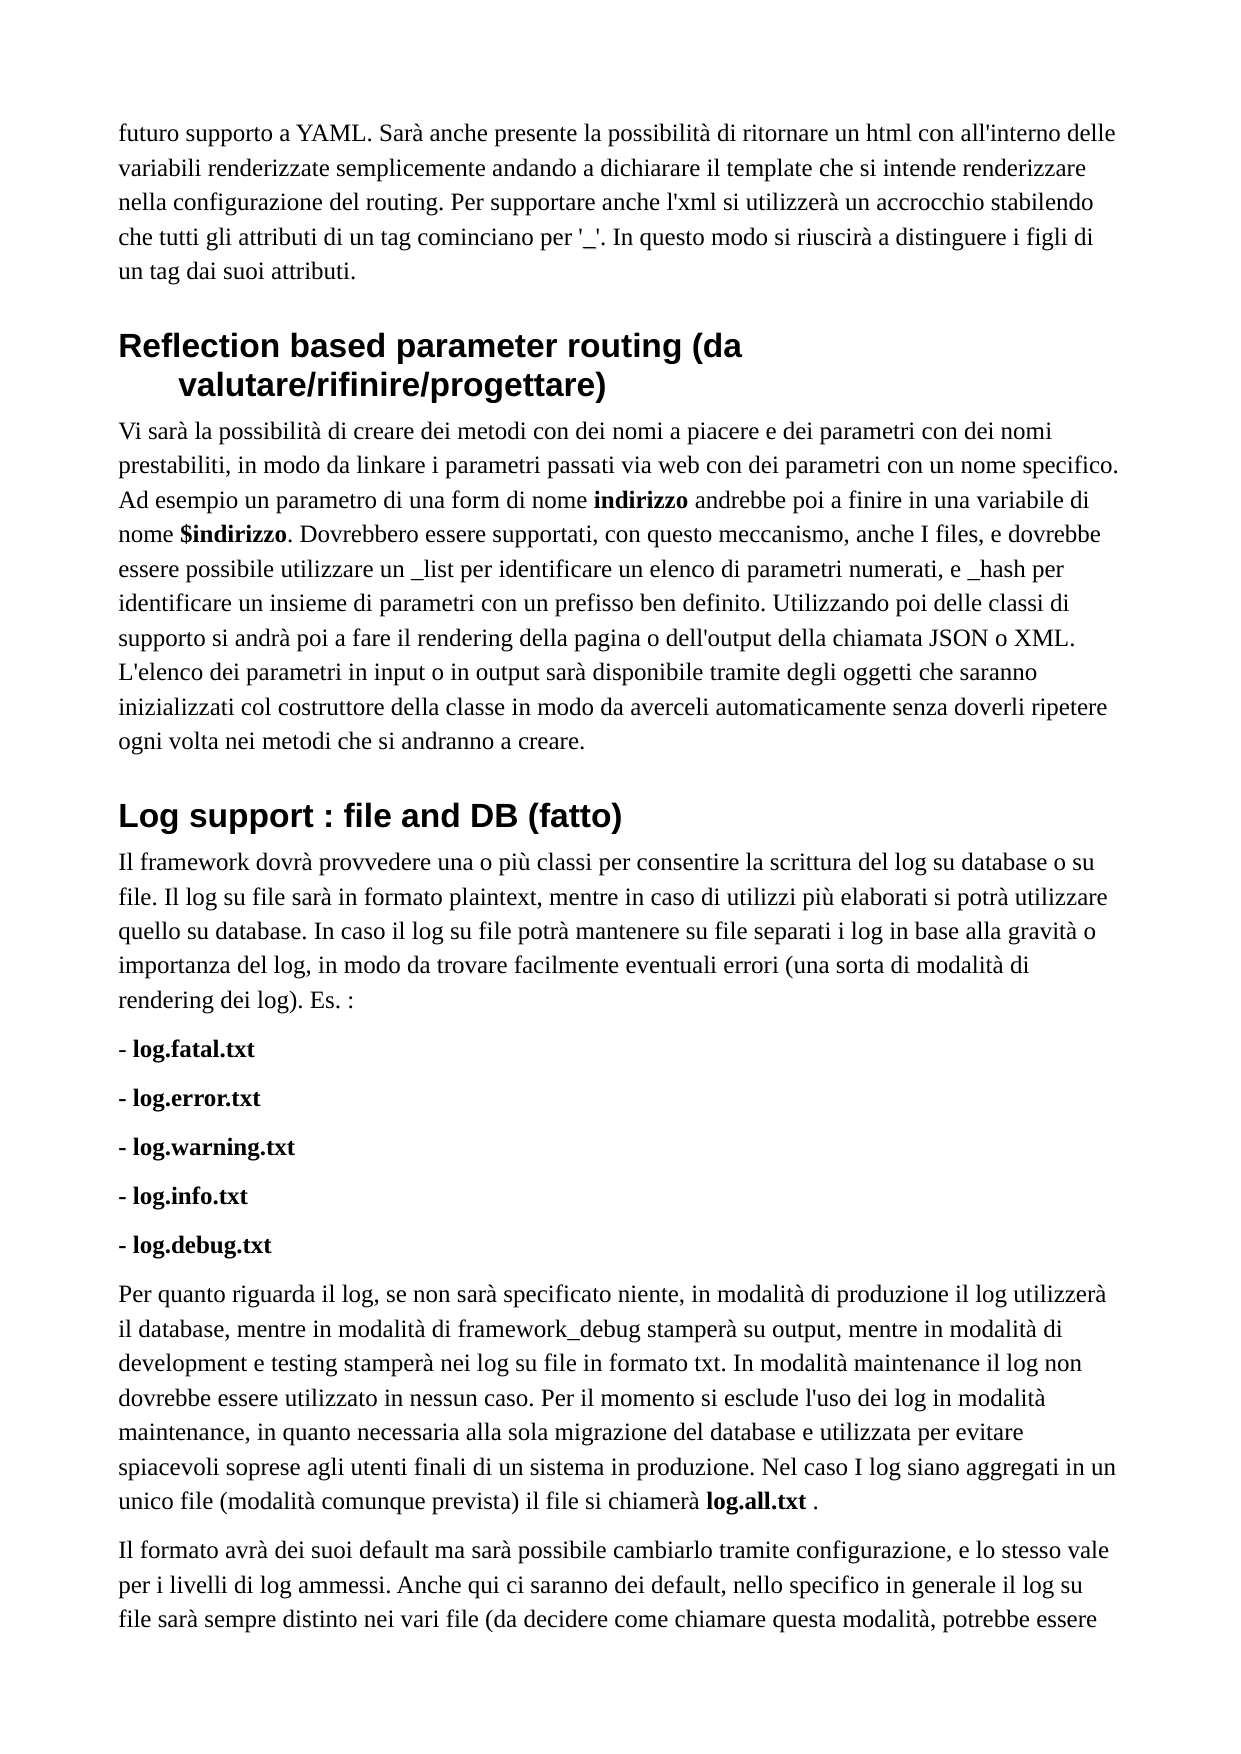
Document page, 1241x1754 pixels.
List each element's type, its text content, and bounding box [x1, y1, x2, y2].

text Per quanto riguarda il log, se non sarà specificato niente, in modalità di produzione il log utilizzerà il database, mentre in modalità di framework_debug stamperà su output, mentre in modalità di development e testing stamperà nei log su file in formato txt. In modalità maintenance il log non dovrebbe essere utilizzato in nessun caso. Per il momento si esclude l'uso dei log in modalità maintenance, in quanto necessaria alla sola migrazione del database e utilizzata per evitare spiacevoli soprese agli utenti finali di un sistema in produzione. Nel caso I log siano aggregati in un unico file (modalità comunque prevista) il file si chiamerà log.all.txt . [118, 1279, 1122, 1515]
text Il formato avrà dei suoi default ma sarà possibile cambiarlo tramite configurazione, e lo stesso vale per i livelli di log ammessi. Anche qui ci saranno dei default, nello specifico in generale il log su file sarà sempre distinto nei vari file (da decidere come chiamare questa modalità, potrebbe essere [118, 1535, 1122, 1633]
subtitle Log support : file and DB (fatto) [118, 796, 1122, 834]
subtitle Reflection based parameter routing (da valutare/rifinire/progettare) [118, 326, 1122, 403]
text - log.warning.txt [118, 1132, 1122, 1161]
text Il framework dovrà provvedere una o più classi per consentire la scrittura del log su database o su file. Il log su file sarà in formato plaintext, mentre in caso di utilizzi più elaborati si potrà utilizzare quello su database. In caso il log su file potrà mantenere su file separati i log in base alla gravità o importanza del log, in modo da trovare facilmente eventuali errori (una sorta di modalità di rendering dei log). Es. : [118, 847, 1122, 1014]
text - log.error.txt [118, 1083, 1122, 1112]
text futuro supporto a YAML. Sarà anche presente la possibilità di ritornare un html con all'interno delle variabili renderizzate semplicemente andando a dichiarare il template che si intende renderizzare nella configurazione del routing. Per supportare anche l'xml si utilizzerà un accrocchio stabilendo che tutti gli attributi di un tag cominciano per '_'. In questo modo si riuscirà a distinguere i figli di un tag dai suoi attributi. [118, 118, 1122, 285]
text Vi sarà la possibilità di creare dei metodi con dei nomi a piacere e dei parametri con dei nomi prestabiliti, in modo da linkare i parametri passati via web con dei parametri con un nome specifico. Ad esempio un parametro di una form di nome indirizzo andrebbe poi a finire in una variabile di nome $indirizzo. Dovrebbero essere supportati, con questo meccanismo, anche I files, e dovrebbe essere possibile utilizzare un _list per identificare un elenco di parametri numerati, e _hash per identificare un insieme di parametri con un prefisso ben definito. Utilizzando poi delle classi di supporto si andrà poi a fare il rendering della pagina o dell'output della chiamata JSON o XML. L'elenco dei parametri in input o in output sarà disponibile tramite degli oggetti che saranno inizializzati col costruttore della classe in modo da averceli automaticamente senza doverli ripetere ogni volta nei metodi che si andranno a creare. [118, 416, 1122, 755]
text - log.info.txt [118, 1181, 1122, 1210]
text - log.debug.txt [118, 1230, 1122, 1259]
text - log.fatal.txt [118, 1034, 1122, 1063]
